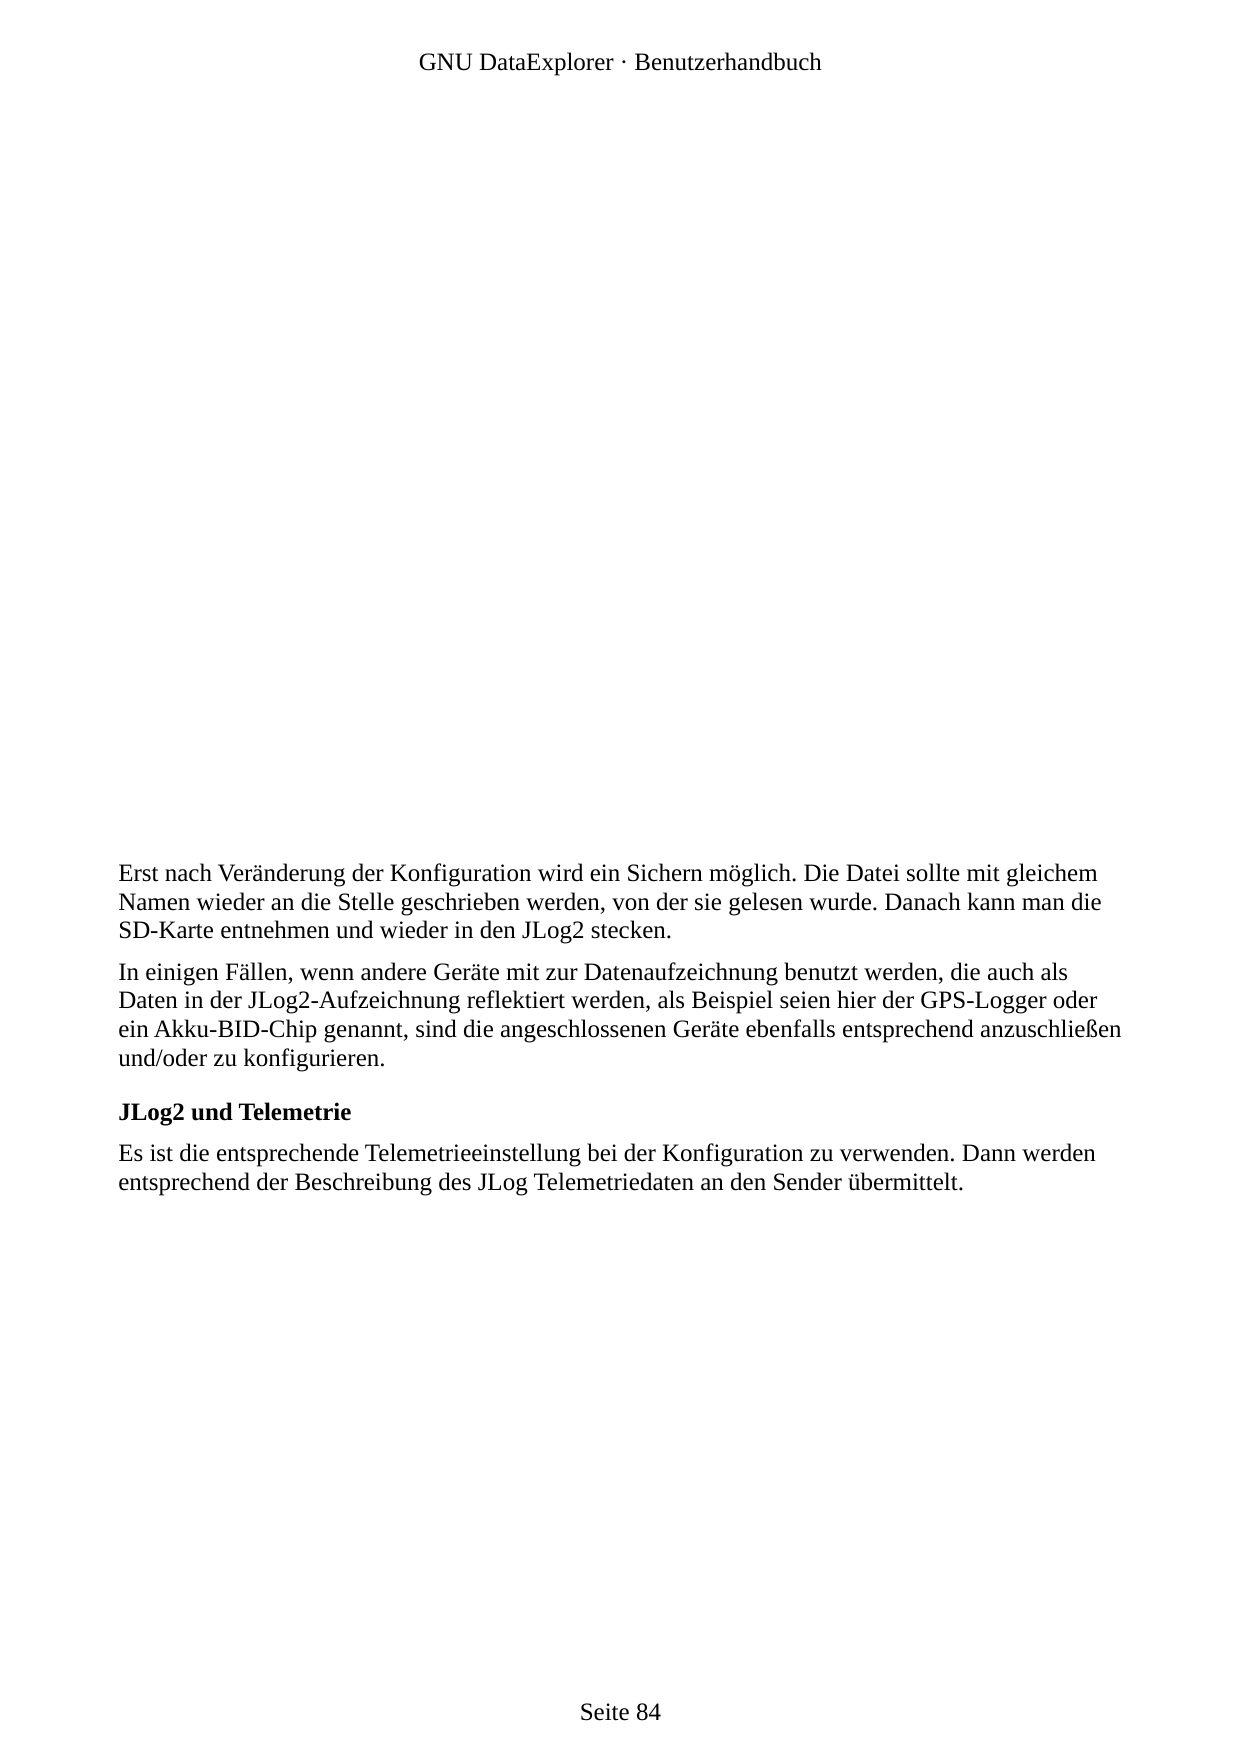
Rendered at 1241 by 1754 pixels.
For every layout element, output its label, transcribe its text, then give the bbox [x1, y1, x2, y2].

text Es ist die entsprechende Telemetrieeinstellung bei der Konfiguration zu verwenden. Dann werden entsprechend der Beschreibung des JLog Telemetriedaten an den Sender übermittelt. [118, 1138, 1122, 1196]
text In einigen Fällen, wenn andere Geräte mit zur Datenaufzeichnung benutzt werden, die auch als Daten in der JLog2-Aufzeichnung reflektiert werden, als Beispiel seien hier der GPS-Logger oder ein Akku-BID-Chip genannt, sind die angeschlossenen Geräte ebenfalls entsprechend anzuschließen und/oder zu konfigurieren. [118, 957, 1122, 1072]
subtitle JLog2 und Telemetrie [118, 1097, 1122, 1126]
text Erst nach Veränderung der Konfiguration wird ein Sichern möglich. Die Datei sollte mit gleichem Namen wieder an die Stelle geschrieben werden, von der sie gelesen wurde. Danach kann man die SD-Karte entnehmen und wieder in den JLog2 stecken. [118, 106, 1122, 944]
